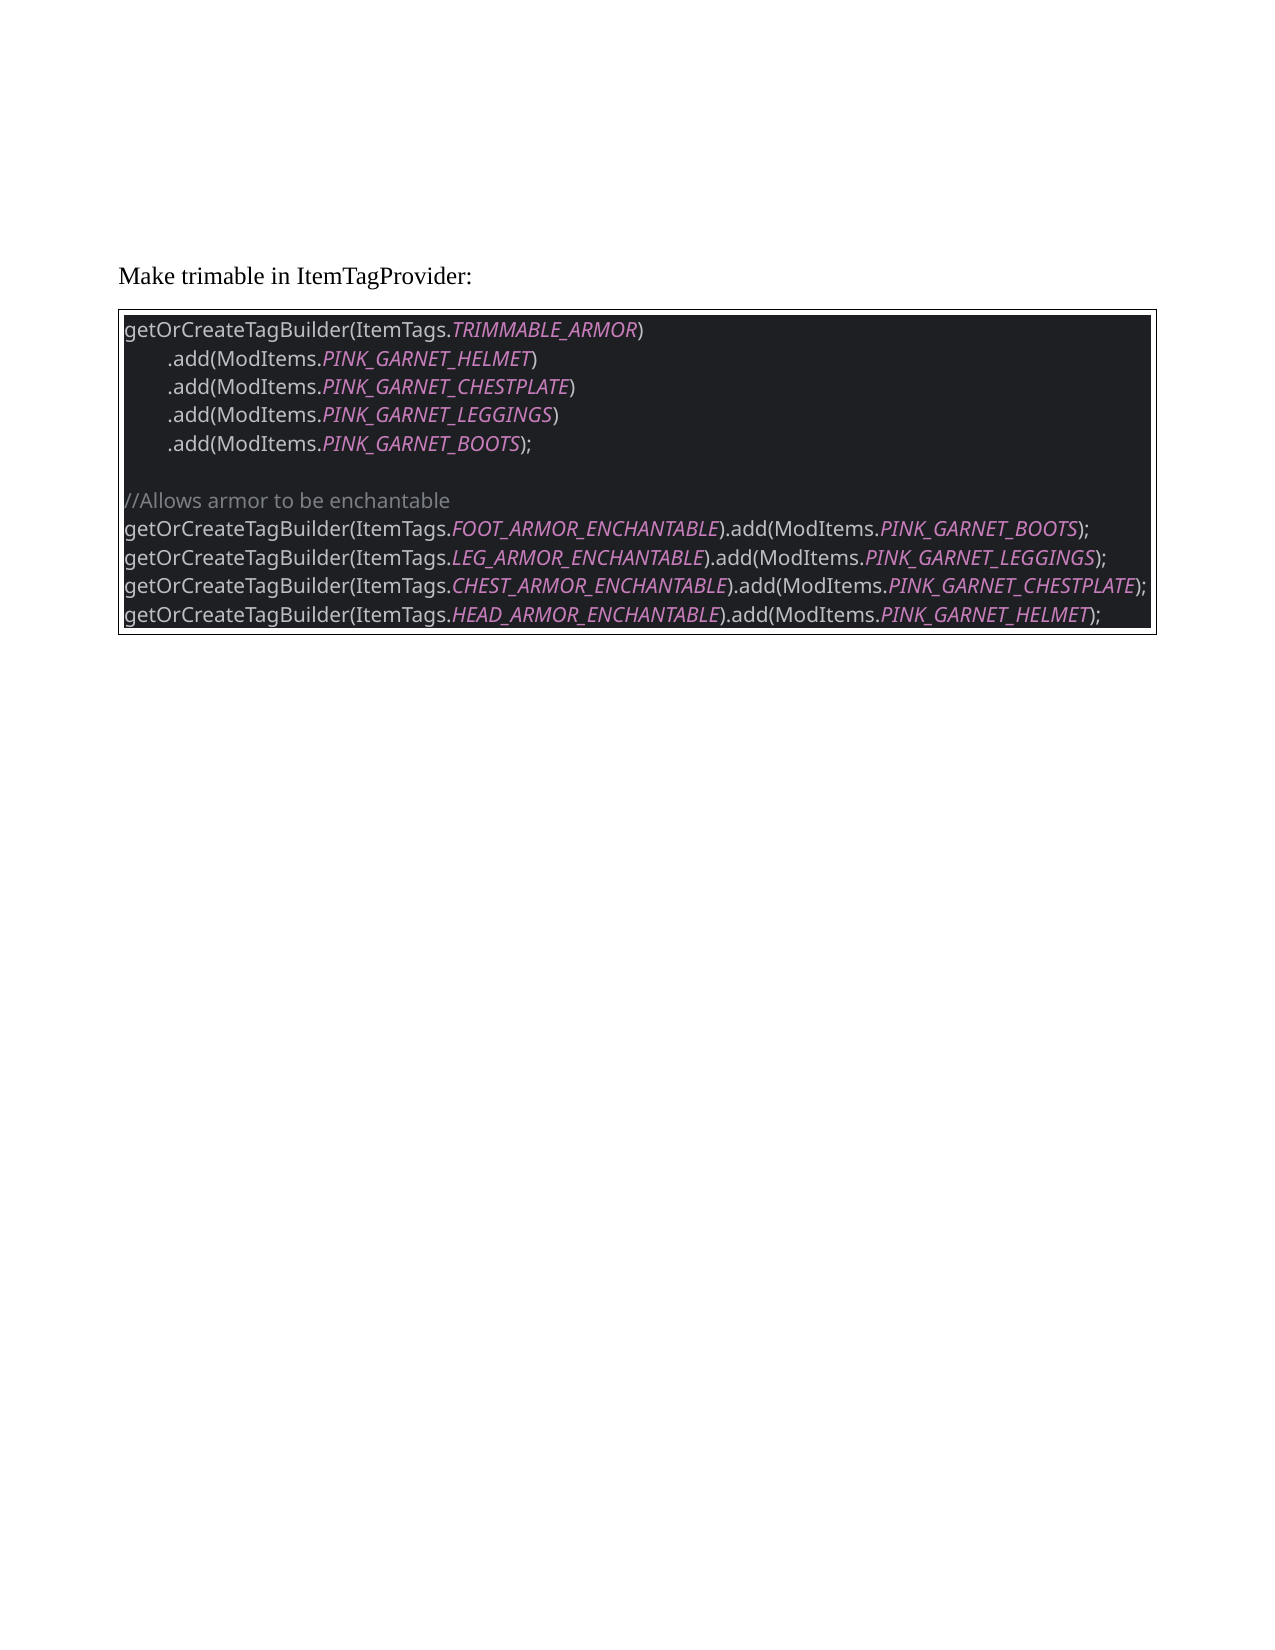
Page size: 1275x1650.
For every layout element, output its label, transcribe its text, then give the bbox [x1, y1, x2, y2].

text Make trimable in ItemTagProvider: [118, 261, 1157, 290]
table_header getOrCreateTagBuilder(ItemTags.TRIMMABLE_ARMOR) .add(ModItems.PINK_GARNET_HELMET) .add(ModItems.PINK_GARNET_CHESTPLATE) .add(ModItems.PINK_GARNET_LEGGINGS) .add(ModItems.PINK_GARNET_BOOTS); //Allows armor to be enchantable getOrCreateTagBuilder(ItemTags.FOOT_ARMOR_ENCHANTABLE).add(ModItems.PINK_GARNET_BOOTS); getOrCreateTagBuilder(ItemTags.LEG_ARMOR_ENCHANTABLE).add(ModItems.PINK_GARNET_LEGGINGS); getOrCreateTagBuilder(ItemTags.CHEST_ARMOR_ENCHANTABLE).add(ModItems.PINK_GARNET_CHESTPLATE); getOrCreateTagBuilder(ItemTags.HEAD_ARMOR_ENCHANTABLE).add(ModItems.PINK_GARNET_HELMET); [119, 310, 1156, 634]
